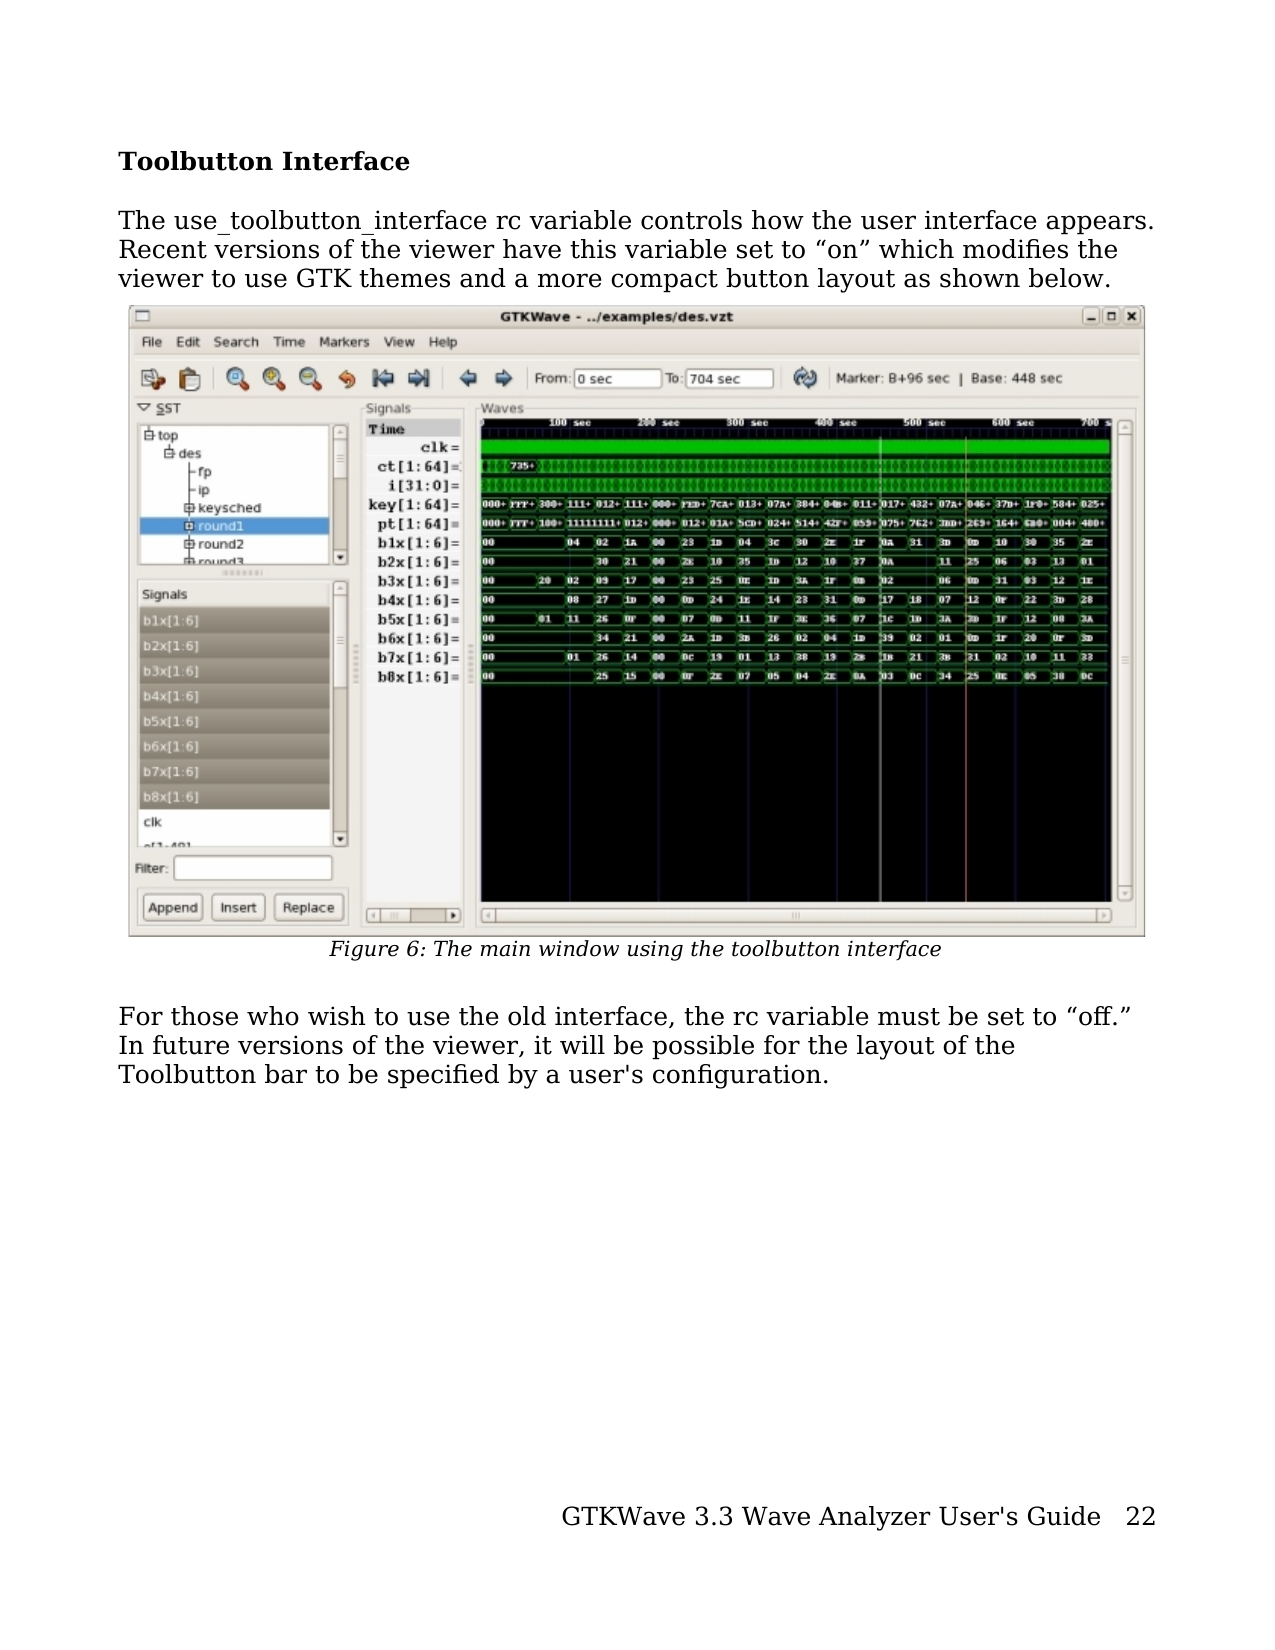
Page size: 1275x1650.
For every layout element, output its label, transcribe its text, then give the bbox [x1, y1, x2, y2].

text For those who wish to use the old interface, the rc variable must be set to “off.” In future versions of the viewer, it will be possible for the layout of the Toolbutton bar to be specified by a user's configuration. [118, 1002, 1157, 1090]
picture [128, 305, 1146, 937]
text Figure 6: The main window using the toolbutton interface [119, 937, 1154, 961]
text The use_toolbutton_interface rc variable controls how the user interface appears. Recent versions of the viewer have this variable set to “on” which modifies the viewer to use GTK themes and a more compact button layout as shown below. [118, 206, 1157, 293]
text Toolbutton Interface [118, 147, 1157, 177]
